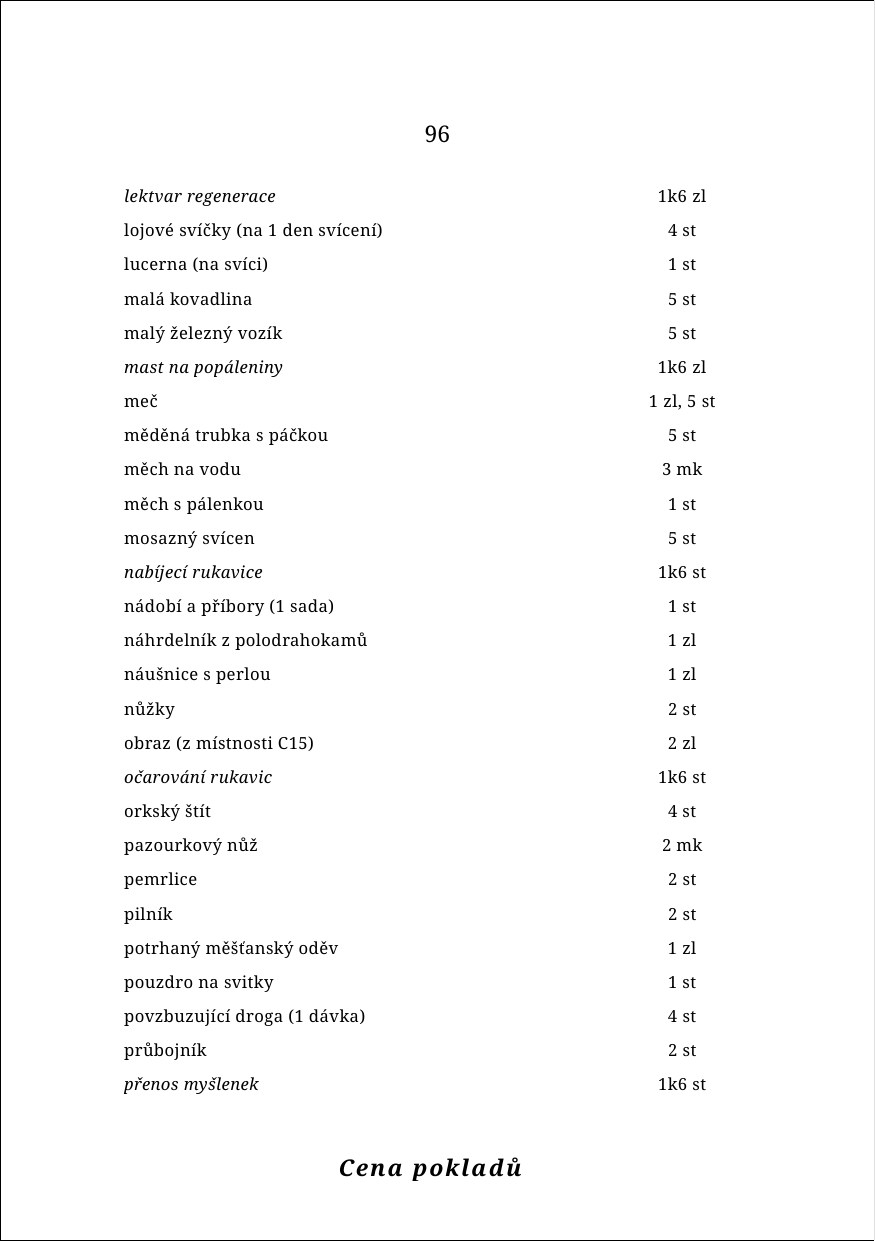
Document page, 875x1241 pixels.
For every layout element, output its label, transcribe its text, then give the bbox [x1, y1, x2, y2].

table_cell 1 zl [608, 657, 756, 691]
table_cell 1 st [608, 486, 756, 521]
table_cell 1 zl, 5 st [608, 384, 756, 418]
table_cell 2 mk [608, 828, 756, 862]
table_cell 4 st [608, 999, 756, 1033]
table_cell 2 zl [608, 726, 756, 760]
table_cell 4 st [608, 794, 756, 828]
table_cell 2 st [608, 862, 756, 896]
table_cell meč [118, 384, 608, 418]
table_cell měděná trubka s páčkou [118, 418, 608, 452]
table_cell 1 zl [608, 623, 756, 657]
table_cell obraz (z⁠ místnosti C15) [118, 726, 608, 760]
table_cell 5 st [608, 418, 756, 452]
table_cell pemrlice [118, 862, 608, 896]
table_cell 1k6 st [608, 555, 756, 589]
table_cell lojové svíčky (na 1 den svícení) [118, 213, 608, 247]
table_cell měch na vodu [118, 452, 608, 486]
table_cell 1 st [608, 247, 756, 281]
table_cell průbojník [118, 1033, 608, 1067]
table_cell 1k6 st [608, 760, 756, 794]
table_cell náušnice s perlou [118, 657, 608, 691]
table_cell pouzdro na svitky [118, 965, 608, 999]
table_cell orkský štít [118, 794, 608, 828]
table_cell malý železný vozík [118, 316, 608, 350]
table_cell 2 st [608, 1033, 756, 1067]
table_cell 5 st [608, 316, 756, 350]
table_cell malá kovadlina [118, 281, 608, 316]
table_cell 2 st [608, 896, 756, 931]
table_cell 3 mk [608, 452, 756, 486]
table_cell 1k6 zl [608, 179, 756, 213]
table_cell nádobí a příbory (1 sada) [118, 589, 608, 623]
table_cell lucerna (na svíci) [118, 247, 608, 281]
table_cell 2 st [608, 691, 756, 726]
table_cell 1k6 zl [608, 350, 756, 384]
table_cell pazourkový nůž [118, 828, 608, 862]
table_cell náhrdelník z polodrahokamů [118, 623, 608, 657]
table_cell 1 st [608, 965, 756, 999]
table_cell 1 st [608, 589, 756, 623]
table_cell potrhaný měšťanský oděv [118, 931, 608, 965]
table_cell 4 st [608, 213, 756, 247]
table_cell pilník [118, 896, 608, 931]
table_cell mosazný svícen [118, 521, 608, 555]
table_cell 1k6 st [608, 1067, 756, 1101]
table_cell 5 st [608, 521, 756, 555]
table_cell očarování rukavic [118, 760, 608, 794]
table_cell nůžky [118, 691, 608, 726]
table_cell lektvar regenerace [118, 179, 608, 213]
table_cell povzbuzující droga (1 dávka) [118, 999, 608, 1033]
table_cell 5 st [608, 281, 756, 316]
table_cell přenos myšlenek [118, 1067, 608, 1101]
table_cell měch s⁠ pálenkou [118, 486, 608, 521]
table_cell mast na popáleniny [118, 350, 608, 384]
table_cell nabíjecí rukavice [118, 555, 608, 589]
table_cell 1 zl [608, 931, 756, 965]
